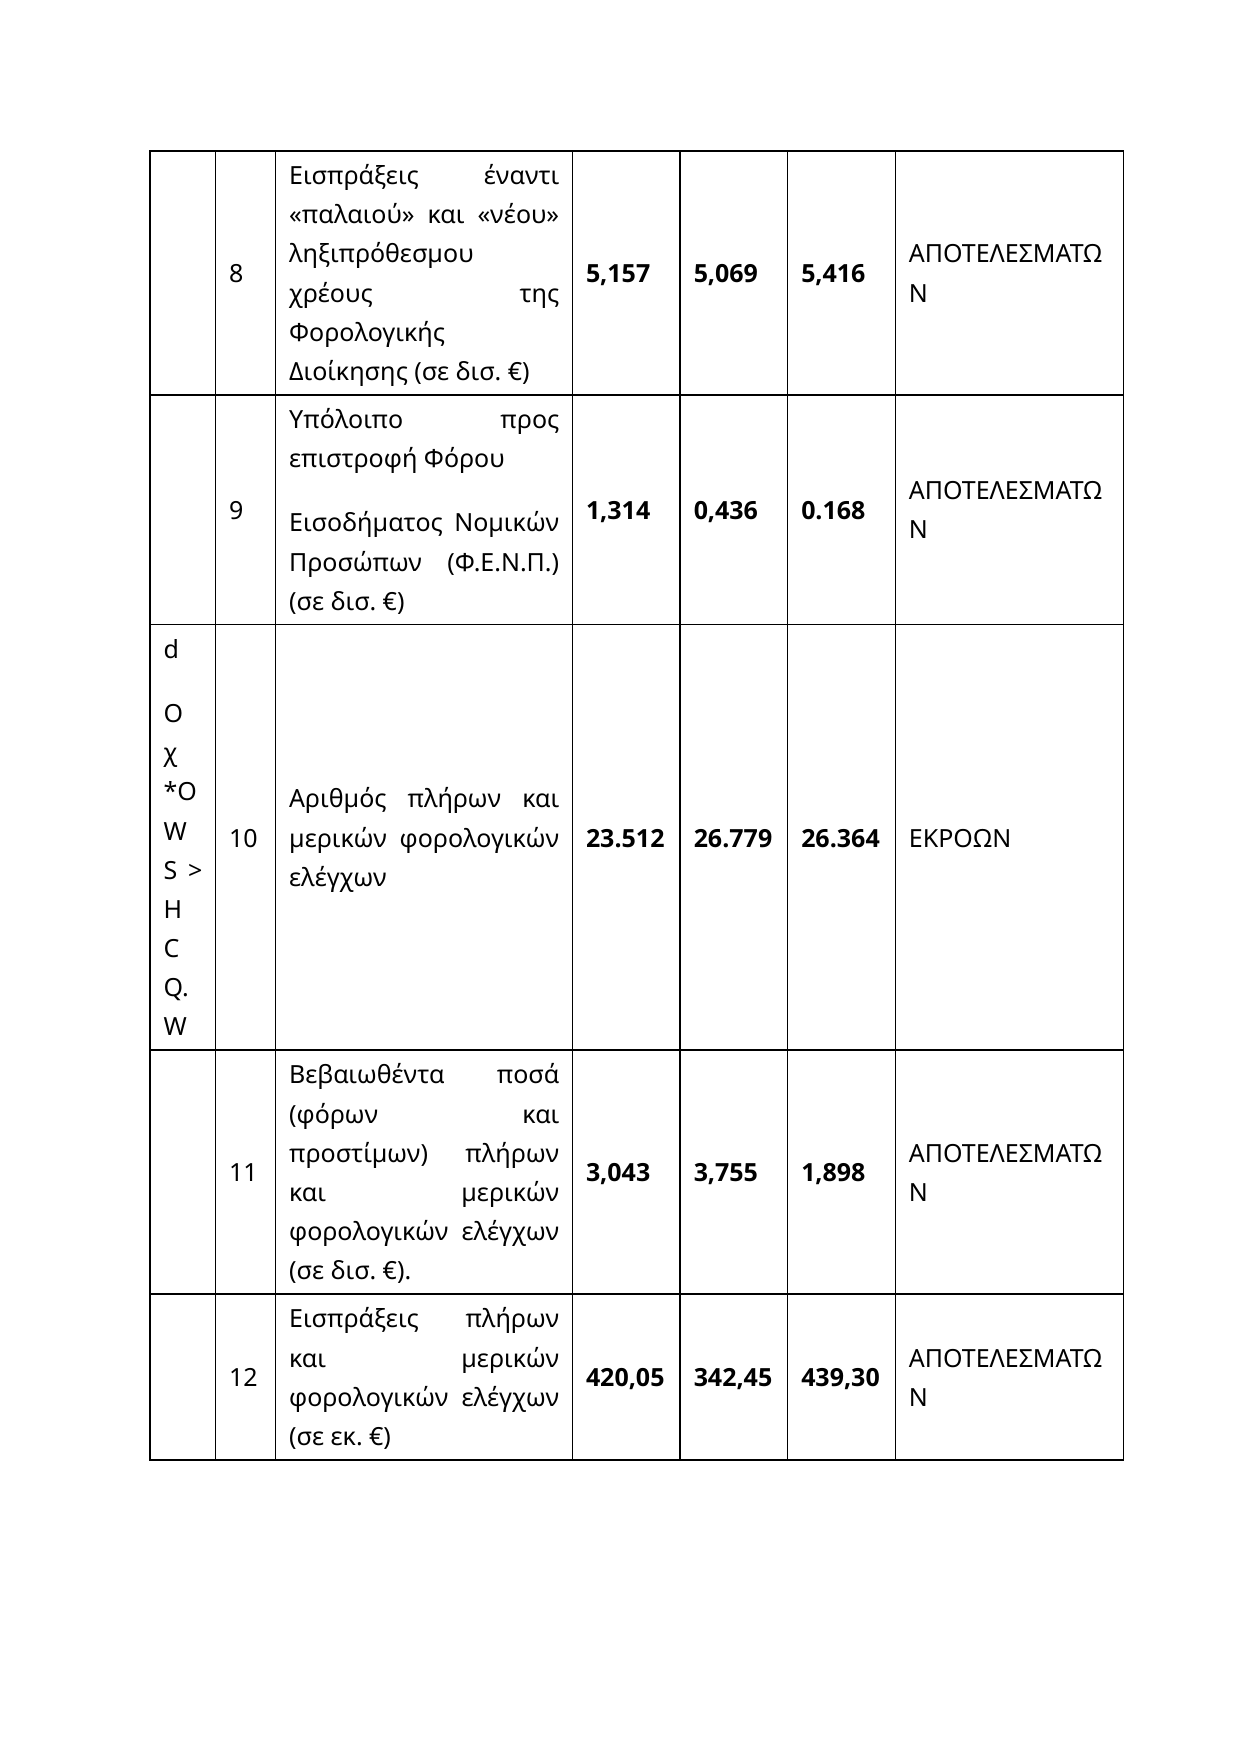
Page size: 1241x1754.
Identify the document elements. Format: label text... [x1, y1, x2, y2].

table_cell 0,436 [681, 396, 787, 624]
table_cell 5,416 [788, 152, 895, 394]
table_cell 1,314 [573, 396, 679, 624]
table_cell [151, 1295, 215, 1459]
table_cell 0.168 [788, 396, 895, 624]
table_cell Εισπράξεις πλήρων και μερικών φορολογικών ελέγχων (σε εκ. €) [276, 1295, 572, 1459]
table_cell [151, 1051, 215, 1293]
table_cell 26.779 [681, 625, 787, 1049]
table_cell 3,043 [573, 1051, 679, 1293]
table_cell Αριθμός πλήρων και μερικών φορολογικών ελέγχων [276, 625, 572, 1049]
table_cell [151, 152, 215, 394]
table_cell 420,05 [573, 1295, 679, 1459]
table_cell ΕΚΡΟΩΝ [896, 625, 1123, 1049]
table_cell Εισπράξεις έναντι «παλαιού» και «νέου» ληξιπρόθεσμου χρέους της Φορολογικής Διοίκησης (σε δισ. €) [276, 152, 572, 394]
table_cell 3,755 [681, 1051, 787, 1293]
table_cell 10 [216, 625, 275, 1049]
table_cell 26.364 [788, 625, 895, 1049]
table_cell d O χ *O W S > H C Q. W [151, 625, 215, 1049]
table_cell 342,45 [681, 1295, 787, 1459]
table_cell 23.512 [573, 625, 679, 1049]
table_cell Βεβαιωθέντα ποσά (φόρων και προστίμων) πλήρων και μερικών φορολογικών ελέγχων (σε δισ. €). [276, 1051, 572, 1293]
table_cell 1,898 [788, 1051, 895, 1293]
table_cell 12 [216, 1295, 275, 1459]
table_cell 5,069 [681, 152, 787, 394]
table_cell 9 [216, 396, 275, 624]
table_cell 11 [216, 1051, 275, 1293]
table_cell ΑΠΟΤΕΛΕΣΜΑΤΩΝ [896, 1051, 1123, 1293]
table_cell 5,157 [573, 152, 679, 394]
table_cell 8 [216, 152, 275, 394]
table_cell 439,30 [788, 1295, 895, 1459]
table_cell [151, 396, 215, 624]
table_cell ΑΠΟΤΕΛΕΣΜΑΤΩΝ [896, 396, 1123, 624]
table_cell ΑΠΟΤΕΛΕΣΜΑΤΩΝ [896, 1295, 1123, 1459]
table_cell ΑΠΟΤΕΛΕΣΜΑΤΩΝ [896, 152, 1123, 394]
table_cell Υπόλοιπο προς επιστροφή Φόρου Εισοδήματος Νομικών Προσώπων (Φ.Ε.Ν.Π.) (σε δισ. €) [276, 396, 572, 624]
